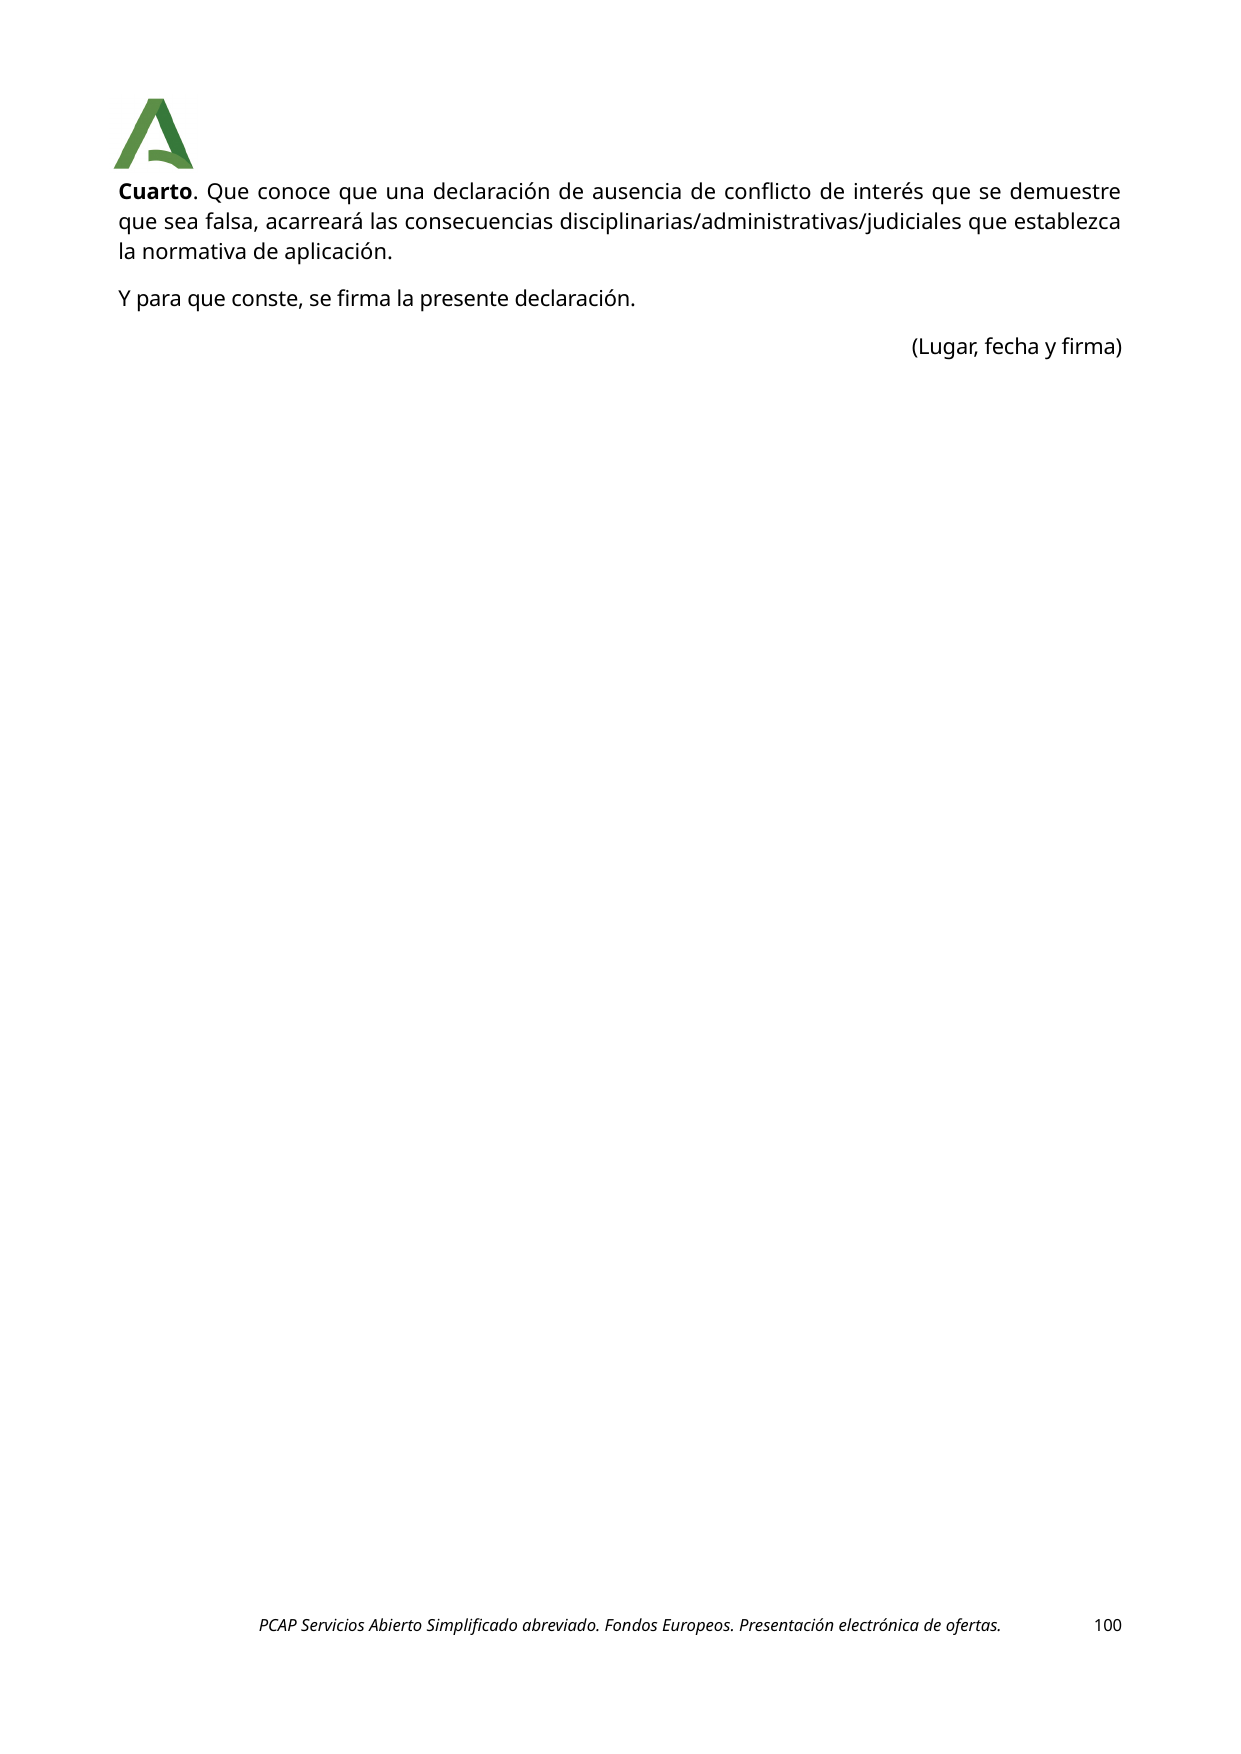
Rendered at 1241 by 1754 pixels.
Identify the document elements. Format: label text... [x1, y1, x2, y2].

text Y para que conste, se firma la presente declaración. [118, 283, 1122, 313]
text Cuarto. Que conoce que una declaración de ausencia de conflicto de interés que se demuestre que sea falsa, acarreará las consecuencias disciplinarias/administrativas/judiciales que establezca la normativa de aplicación. [118, 176, 1122, 266]
picture [109, 94, 198, 173]
text (Lugar, fecha y firma) [118, 331, 1122, 363]
